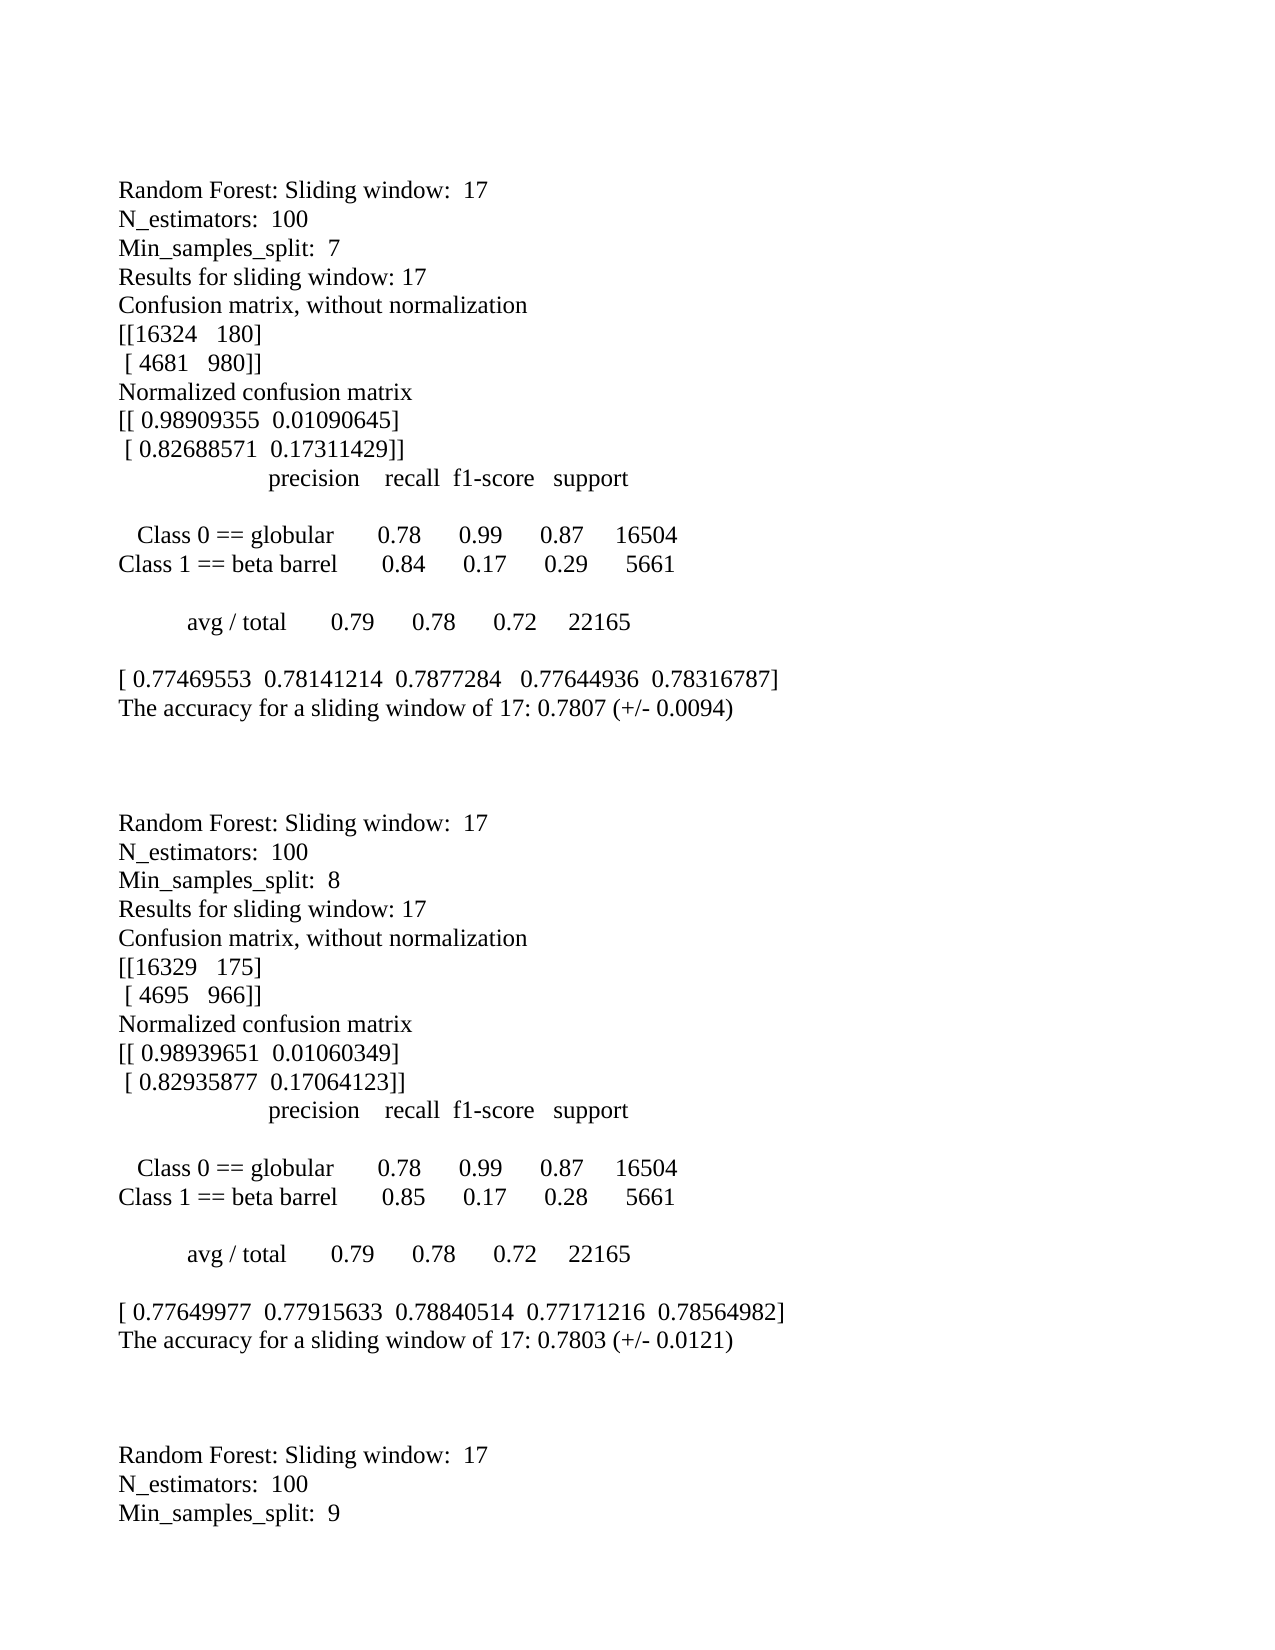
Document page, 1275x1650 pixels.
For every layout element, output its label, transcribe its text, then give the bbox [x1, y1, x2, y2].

text [[16324 180] [118, 319, 1157, 348]
text avg / total 0.79 0.78 0.72 22165 [118, 1239, 1157, 1268]
text Normalized confusion matrix [118, 377, 1157, 406]
text The accuracy for a sliding window of 17: 0.7803 (+/- 0.0121) [118, 1326, 1157, 1354]
text Class 1 == beta barrel 0.85 0.17 0.28 5661 [118, 1182, 1157, 1211]
text Min_samples_split: 8 [118, 866, 1157, 894]
text [[ 0.98909355 0.01090645] [118, 406, 1157, 434]
text Confusion matrix, without normalization [118, 923, 1157, 952]
text Results for sliding window: 17 [118, 262, 1157, 291]
text The accuracy for a sliding window of 17: 0.7807 (+/- 0.0094) [118, 693, 1157, 722]
text precision recall f1-score support [118, 1096, 1157, 1124]
text [[ 0.98939651 0.01060349] [118, 1038, 1157, 1067]
text Normalized confusion matrix [118, 1009, 1157, 1038]
text [ 4695 966]] [118, 981, 1157, 1009]
text N_estimators: 100 [118, 204, 1157, 233]
text N_estimators: 100 [118, 1469, 1157, 1498]
text [ 0.77649977 0.77915633 0.78840514 0.77171216 0.78564982] [118, 1297, 1157, 1326]
text [[16329 175] [118, 952, 1157, 981]
text Random Forest: Sliding window: 17 [118, 1441, 1157, 1469]
text Min_samples_split: 9 [118, 1498, 1157, 1527]
text Results for sliding window: 17 [118, 894, 1157, 923]
text Class 0 == globular 0.78 0.99 0.87 16504 [118, 521, 1157, 549]
text [ 0.77469553 0.78141214 0.7877284 0.77644936 0.78316787] [118, 664, 1157, 693]
text Random Forest: Sliding window: 17 [118, 176, 1157, 204]
text Class 1 == beta barrel 0.84 0.17 0.29 5661 [118, 549, 1157, 578]
text Random Forest: Sliding window: 17 [118, 808, 1157, 837]
text [ 4681 980]] [118, 348, 1157, 377]
text Min_samples_split: 7 [118, 233, 1157, 262]
text Confusion matrix, without normalization [118, 291, 1157, 319]
text precision recall f1-score support [118, 463, 1157, 492]
text Class 0 == globular 0.78 0.99 0.87 16504 [118, 1153, 1157, 1182]
text [ 0.82688571 0.17311429]] [118, 434, 1157, 463]
text avg / total 0.79 0.78 0.72 22165 [118, 607, 1157, 636]
text N_estimators: 100 [118, 837, 1157, 866]
text [ 0.82935877 0.17064123]] [118, 1067, 1157, 1096]
